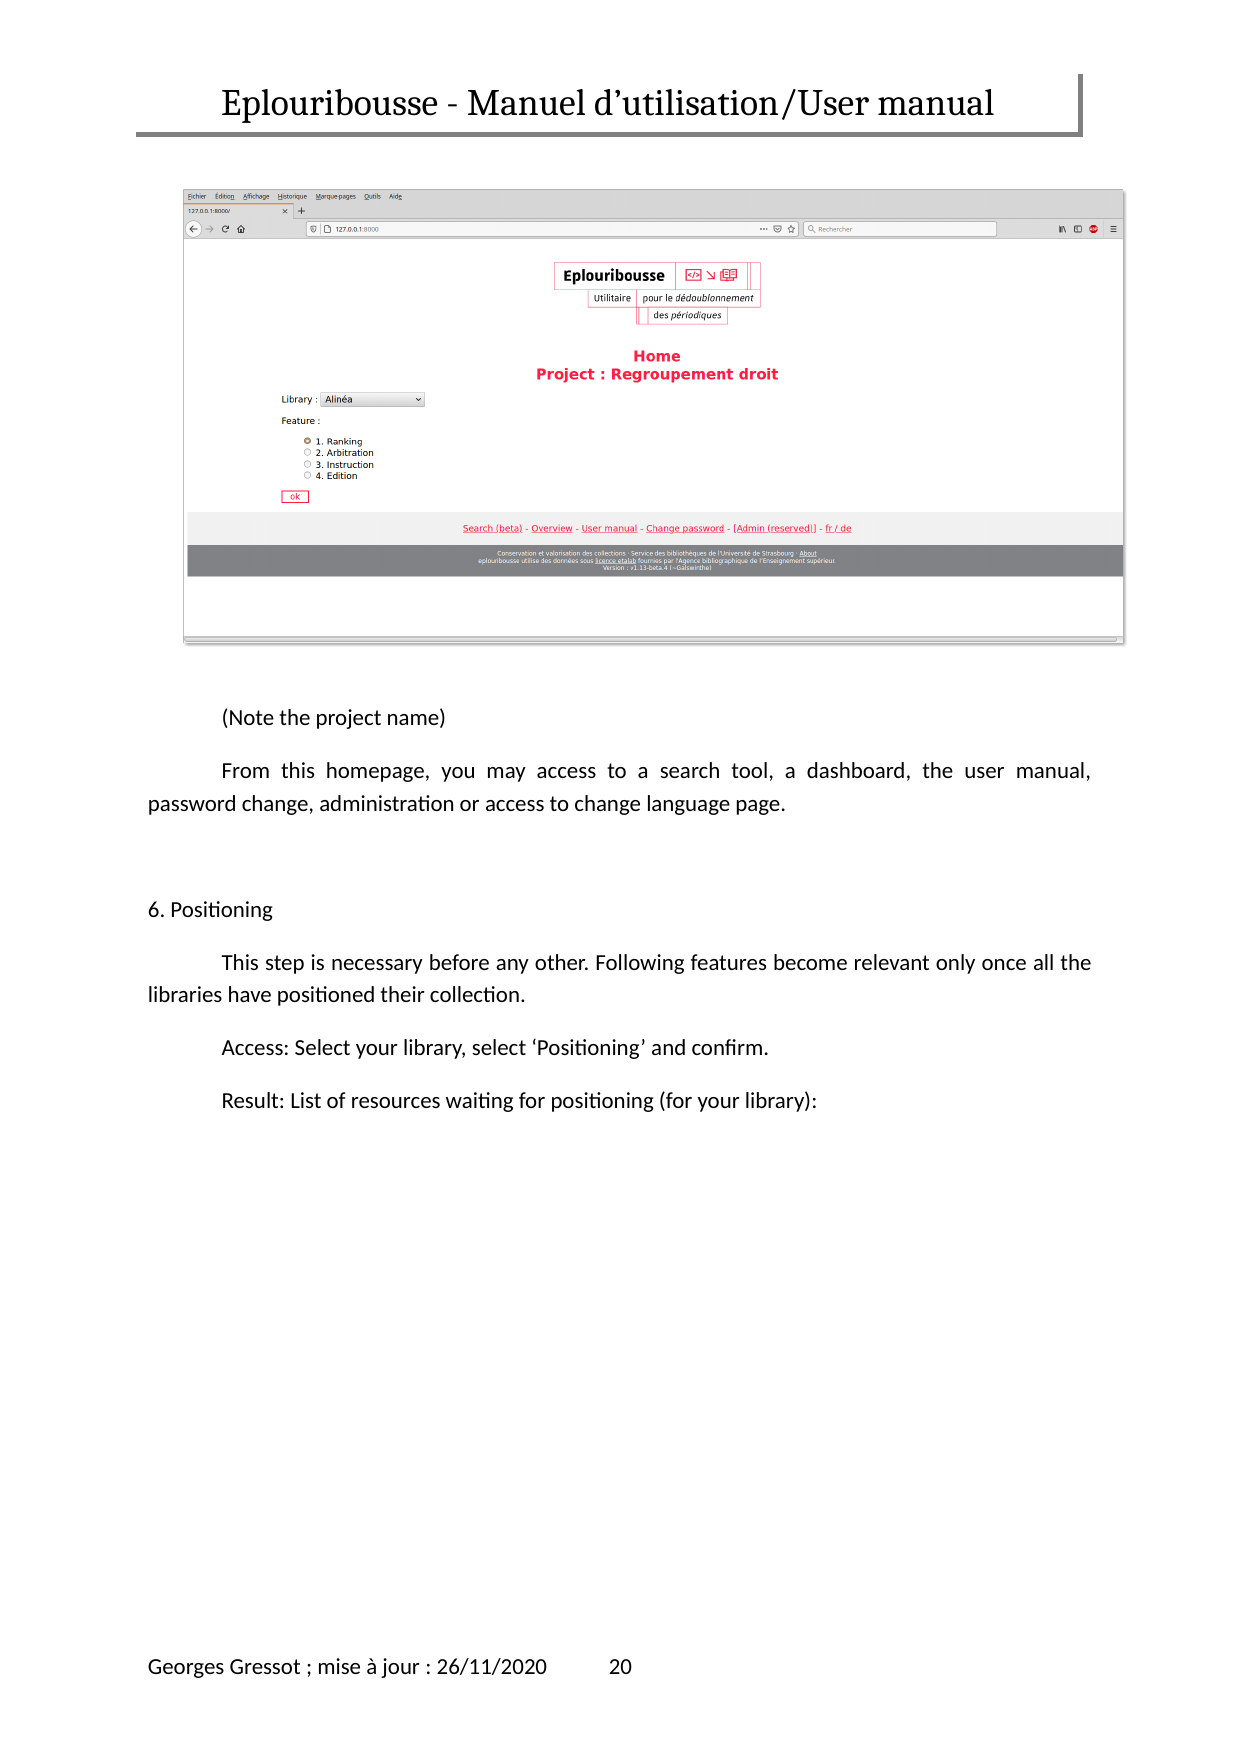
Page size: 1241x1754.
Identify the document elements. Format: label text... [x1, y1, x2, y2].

text 6. Positioning [148, 895, 1093, 923]
text Access: Select your library, select ‘Positioning’ and confirm. [148, 1033, 1093, 1061]
text Result: List of resources waiting for positioning (for your library): [148, 1086, 1093, 1114]
picture [181, 188, 1127, 647]
text This step is necessary before any other. Following features become relevant only once all the libraries have positioned their collection. [148, 948, 1093, 1008]
text From this homepage, you may access to a search tool, a dashboard, the user manual, password change, administration or access to change language page. [148, 756, 1093, 817]
text (Note the project name) [148, 703, 1093, 731]
